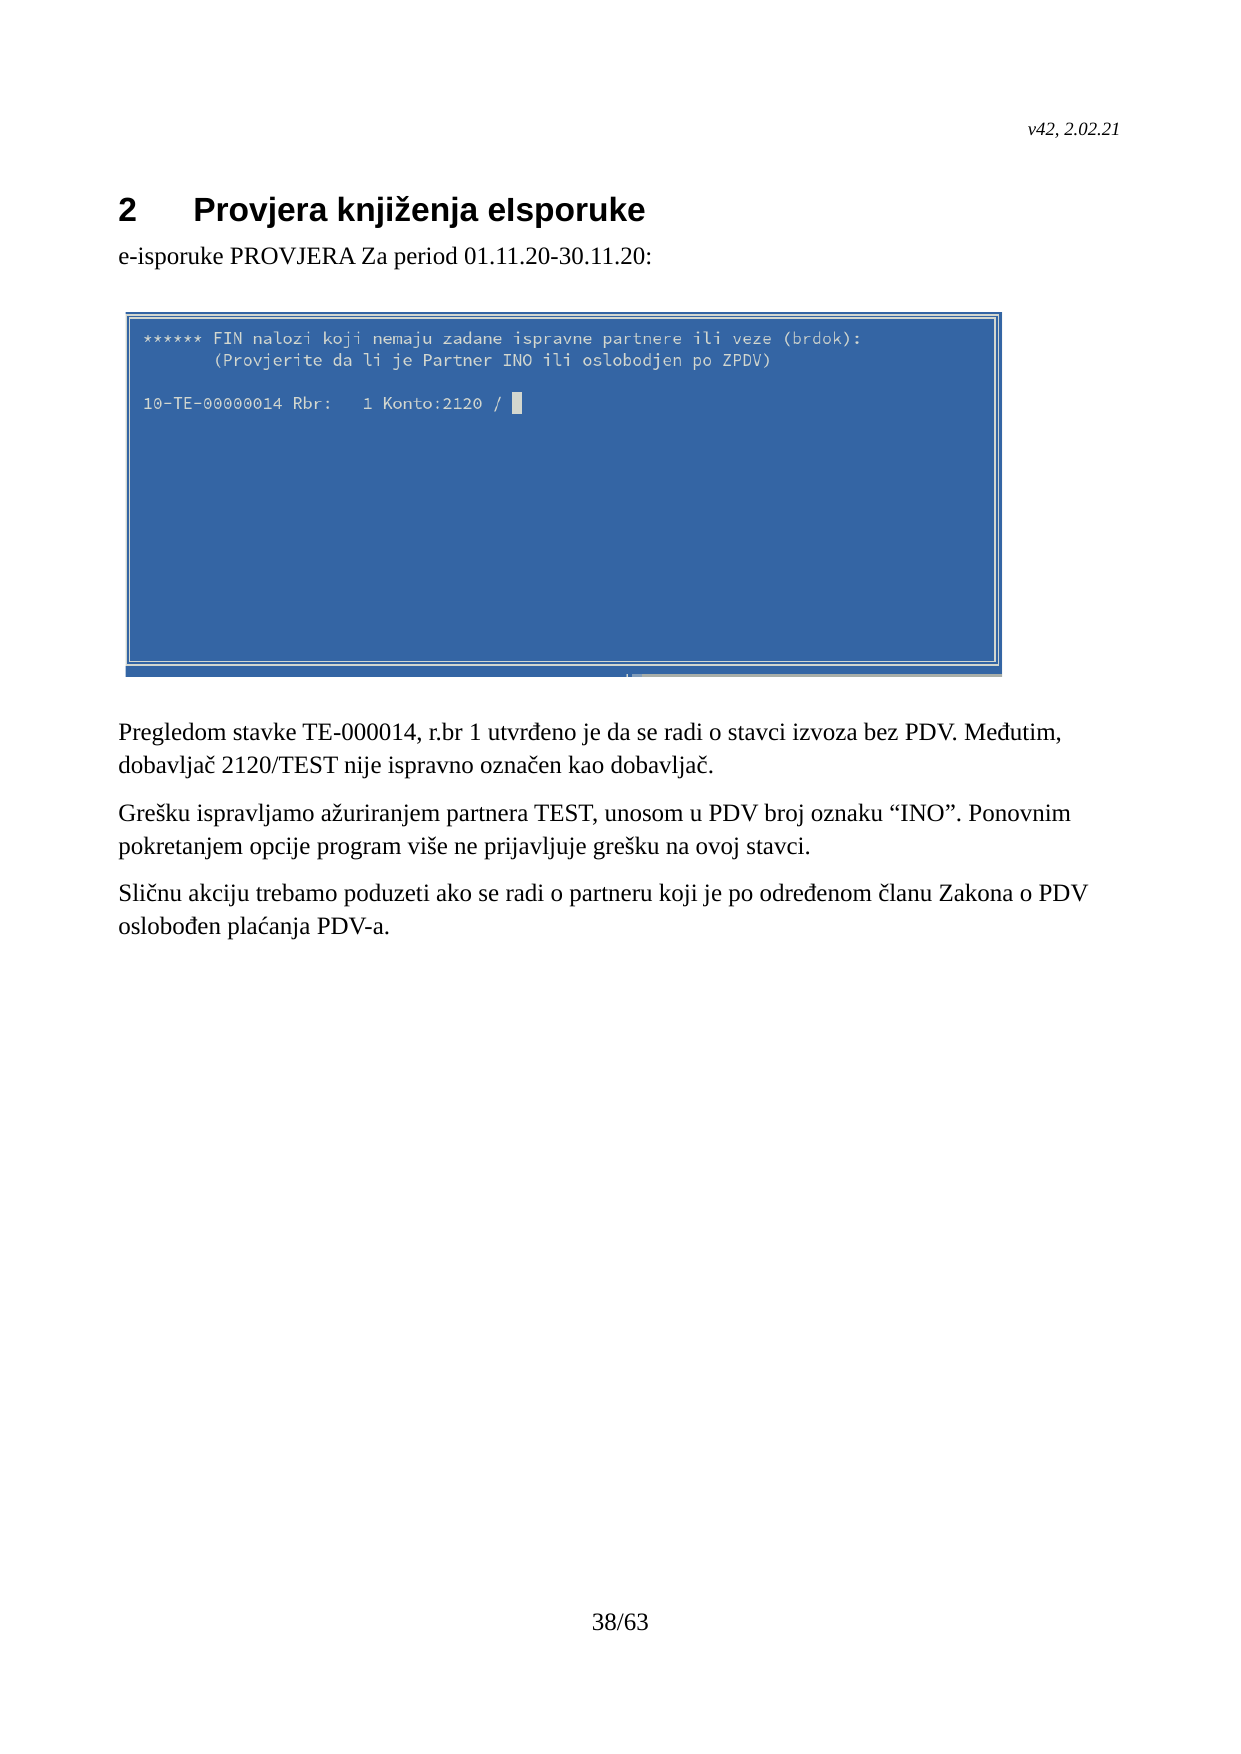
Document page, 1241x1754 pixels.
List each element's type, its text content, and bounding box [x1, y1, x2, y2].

picture [125, 312, 1003, 677]
text Grešku ispravljamo ažuriranjem partnera TEST, unosom u PDV broj oznaku “INO”. Ponovnim pokretanjem opcije program više ne prijavljuje grešku na ovoj stavci. [118, 798, 1122, 859]
text e-isporuke PROVJERA Za period 01.11.20-30.11.20: [118, 241, 1122, 270]
text Pregledom stavke TE-000014, r.br 1 utvrđeno je da se radi o stavci izvoza bez PDV. Međutim, dobavljač 2120/TEST nije ispravno označen kao dobavljač. [118, 717, 1122, 779]
text Sličnu akciju trebamo poduzeti ako se radi o partneru koji je po određenom članu Zakona o PDV oslobođen plaćanja PDV-a. [118, 878, 1122, 940]
subtitle Provjera knjiženja eIsporuke [118, 190, 1122, 229]
